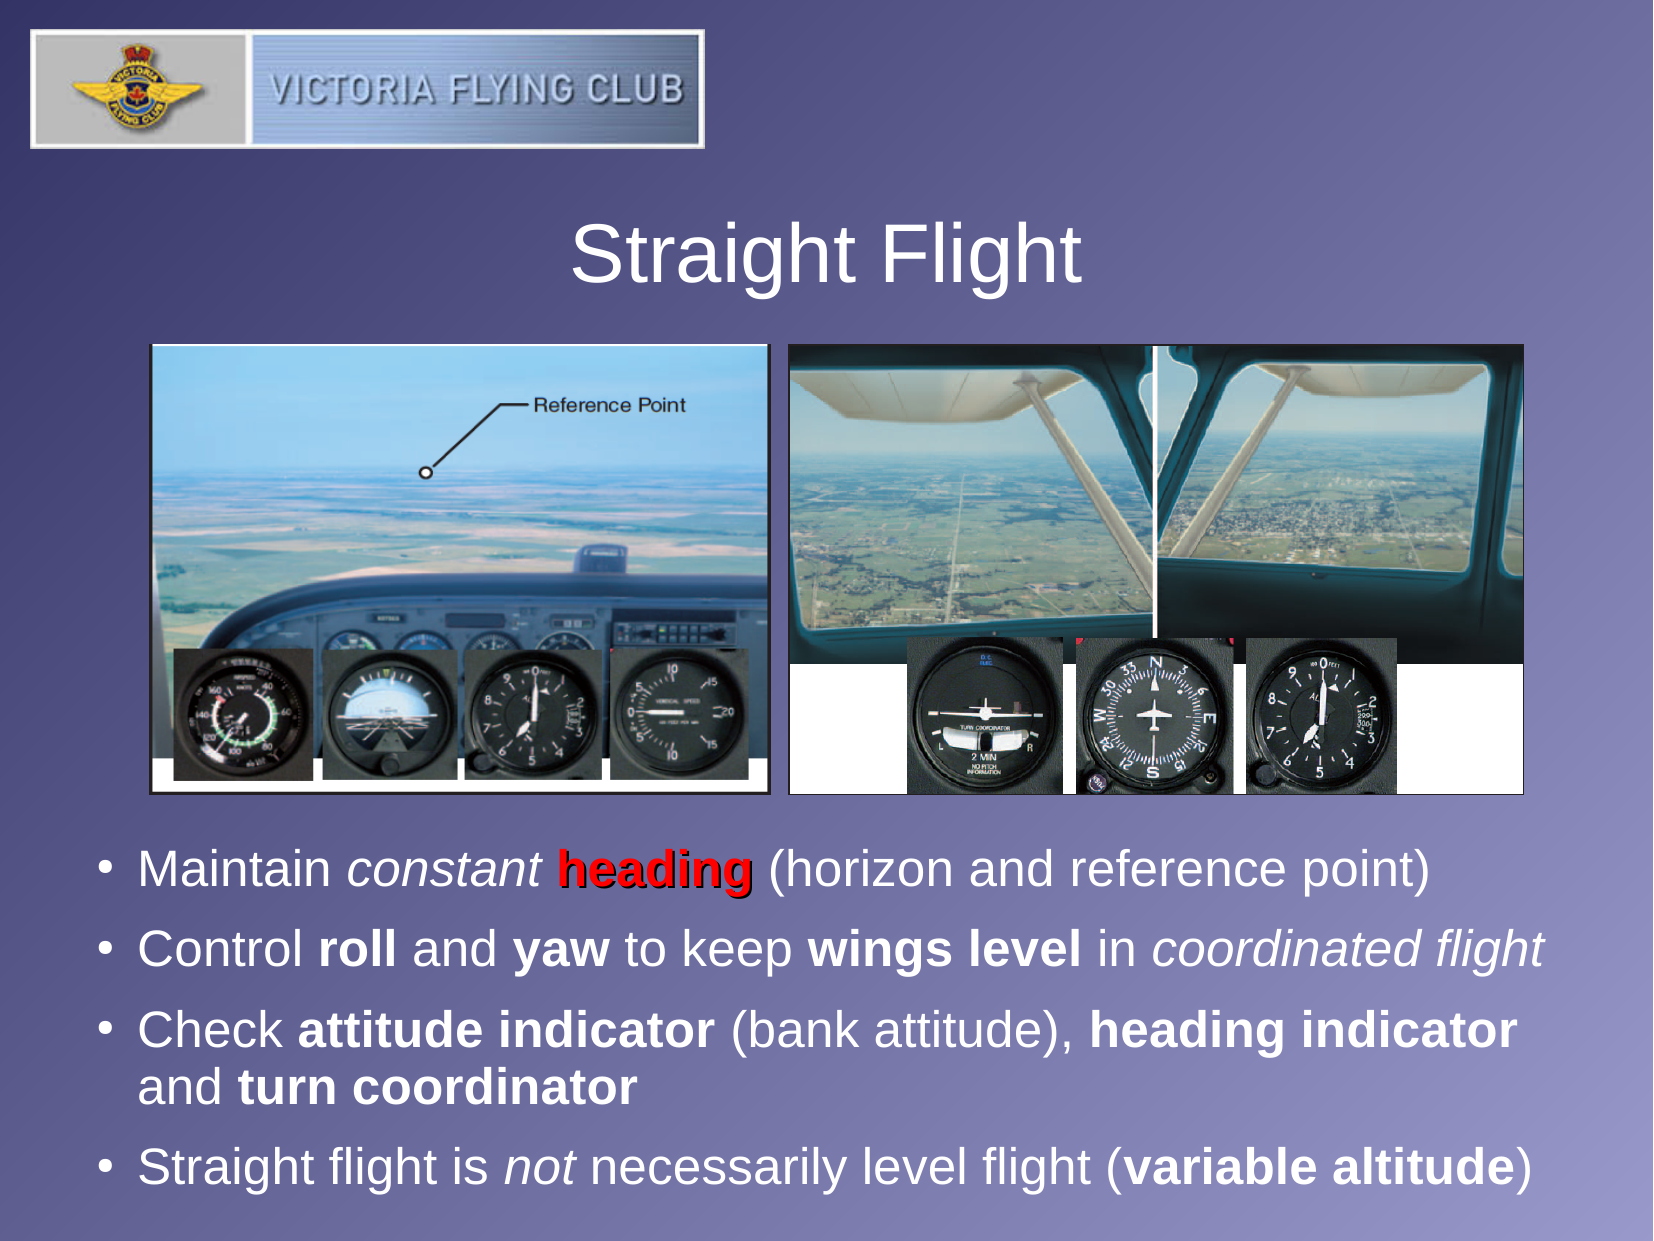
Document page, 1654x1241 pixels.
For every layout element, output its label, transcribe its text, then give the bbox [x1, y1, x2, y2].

picture [788, 344, 1524, 795]
picture [30, 29, 705, 149]
list Maintain constant heading (horizon and reference point) Control roll and yaw to keep wings level in coordinated flight Check attitude indicator (bank attitude), heading indicator and turn coordinator Straight flight is not necessarily level flight (variable altitude) [82, 840, 1571, 1201]
title Straight Flight [82, 150, 1571, 358]
picture [149, 344, 771, 795]
